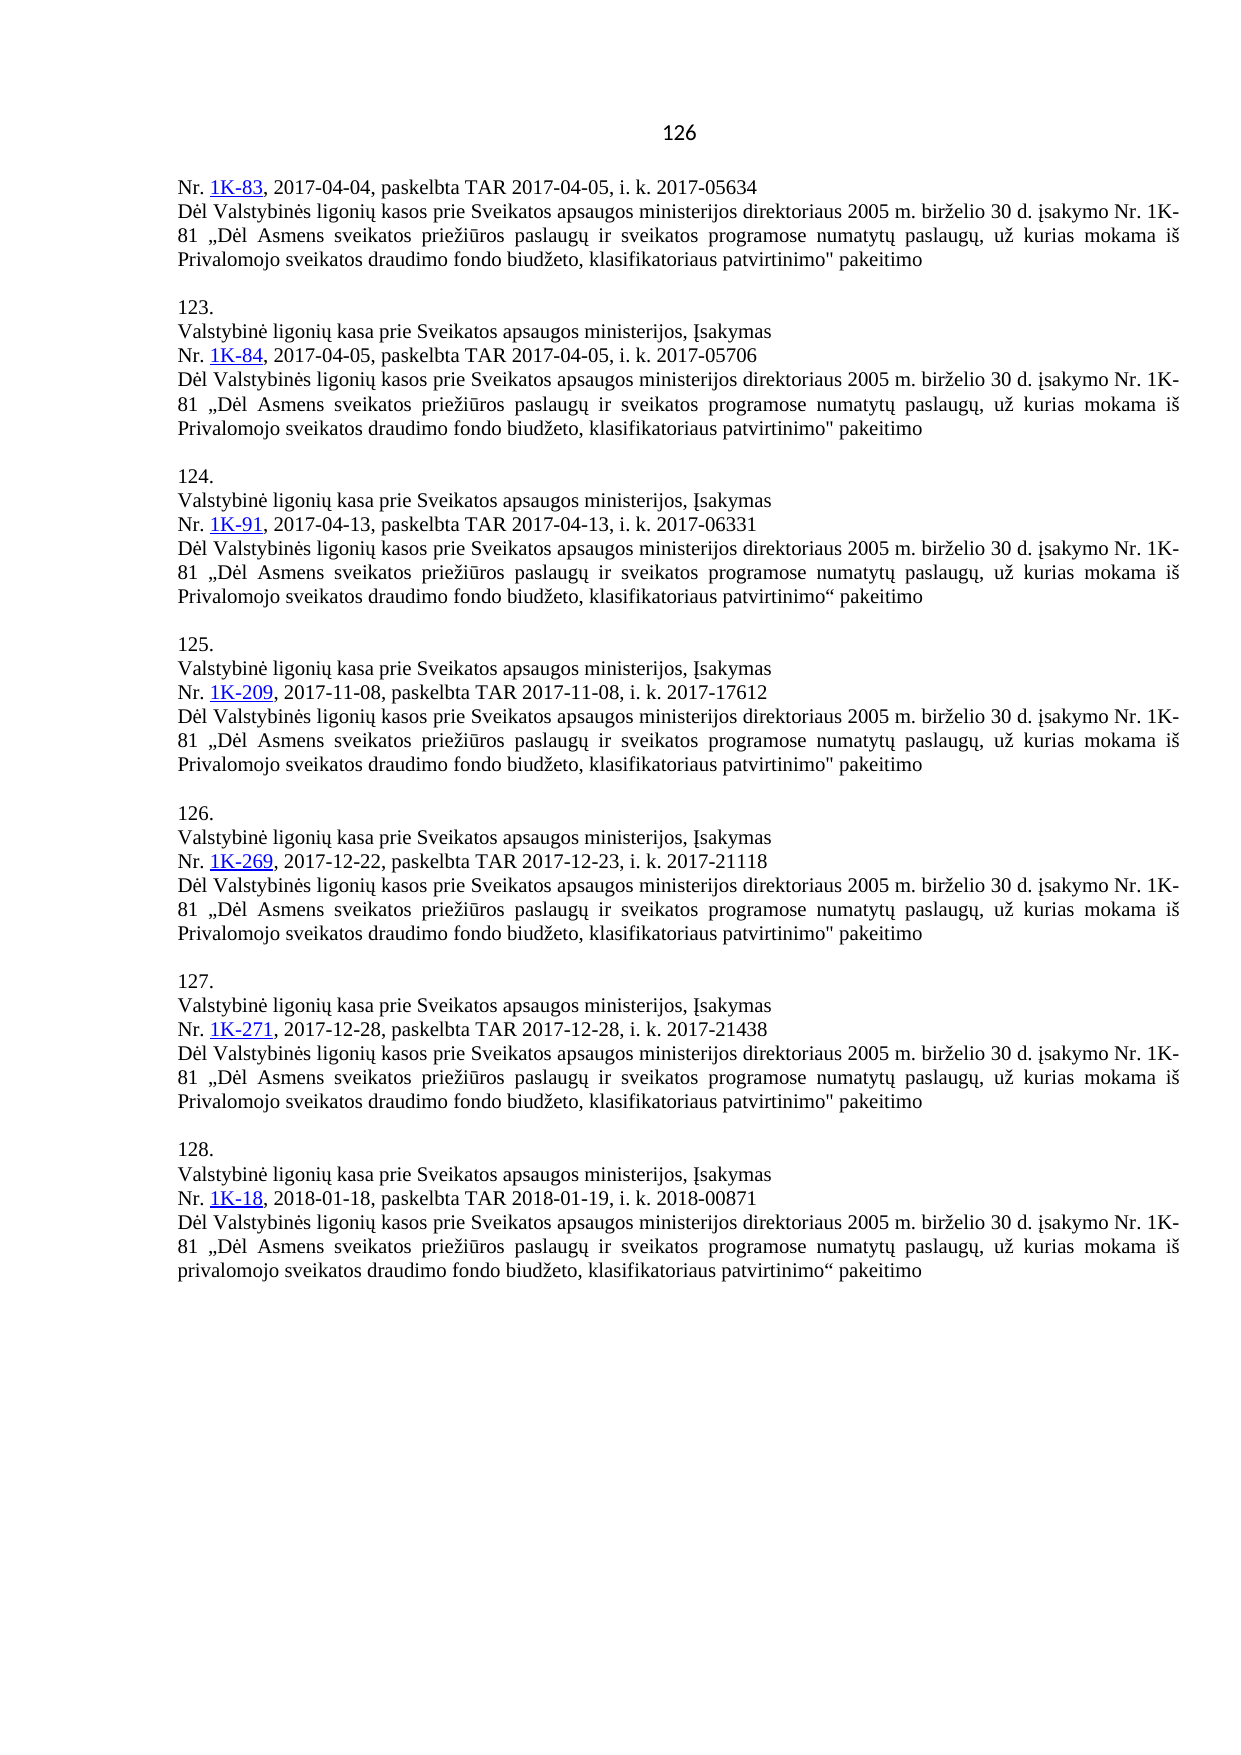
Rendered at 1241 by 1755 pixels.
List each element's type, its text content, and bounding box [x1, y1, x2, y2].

text Valstybinė ligonių kasa prie Sveikatos apsaugos ministerijos, Įsakymas [177, 824, 1181, 849]
text Dėl Valstybinės ligonių kasos prie Sveikatos apsaugos ministerijos direktoriaus 2005 m. birželio 30 d. įsakymo Nr. 1K-81 „Dėl Asmens sveikatos priežiūros paslaugų ir sveikatos programose numatytų paslaugų, už kurias mokama iš Privalomojo sveikatos draudimo fondo biudžeto, klasifikatoriaus patvirtinimo" pakeitimo [177, 199, 1181, 271]
text Dėl Valstybinės ligonių kasos prie Sveikatos apsaugos ministerijos direktoriaus 2005 m. birželio 30 d. įsakymo Nr. 1K-81 „Dėl Asmens sveikatos priežiūros paslaugų ir sveikatos programose numatytų paslaugų, už kurias mokama iš privalomojo sveikatos draudimo fondo biudžeto, klasifikatoriaus patvirtinimo“ pakeitimo [177, 1209, 1181, 1282]
text 124. [177, 464, 1181, 488]
text Nr. 1K-269, 2017-12-22, paskelbta TAR 2017-12-23, i. k. 2017-21118 [177, 849, 1181, 873]
text Nr. 1K-18, 2018-01-18, paskelbta TAR 2018-01-19, i. k. 2018-00871 [177, 1186, 1181, 1209]
text Dėl Valstybinės ligonių kasos prie Sveikatos apsaugos ministerijos direktoriaus 2005 m. birželio 30 d. įsakymo Nr. 1K-81 „Dėl Asmens sveikatos priežiūros paslaugų ir sveikatos programose numatytų paslaugų, už kurias mokama iš Privalomojo sveikatos draudimo fondo biudžeto, klasifikatoriaus patvirtinimo" pakeitimo [177, 367, 1181, 439]
text Dėl Valstybinės ligonių kasos prie Sveikatos apsaugos ministerijos direktoriaus 2005 m. birželio 30 d. įsakymo Nr. 1K-81 „Dėl Asmens sveikatos priežiūros paslaugų ir sveikatos programose numatytų paslaugų, už kurias mokama iš Privalomojo sveikatos draudimo fondo biudžeto, klasifikatoriaus patvirtinimo" pakeitimo [177, 873, 1181, 945]
text Nr. 1K-84, 2017-04-05, paskelbta TAR 2017-04-05, i. k. 2017-05706 [177, 343, 1181, 367]
text 125. [177, 632, 1181, 656]
text Nr. 1K-91, 2017-04-13, paskelbta TAR 2017-04-13, i. k. 2017-06331 [177, 512, 1181, 536]
text Dėl Valstybinės ligonių kasos prie Sveikatos apsaugos ministerijos direktoriaus 2005 m. birželio 30 d. įsakymo Nr. 1K-81 „Dėl Asmens sveikatos priežiūros paslaugų ir sveikatos programose numatytų paslaugų, už kurias mokama iš Privalomojo sveikatos draudimo fondo biudžeto, klasifikatoriaus patvirtinimo" pakeitimo [177, 704, 1181, 776]
text Valstybinė ligonių kasa prie Sveikatos apsaugos ministerijos, Įsakymas [177, 993, 1181, 1017]
text Dėl Valstybinės ligonių kasos prie Sveikatos apsaugos ministerijos direktoriaus 2005 m. birželio 30 d. įsakymo Nr. 1K-81 „Dėl Asmens sveikatos priežiūros paslaugų ir sveikatos programose numatytų paslaugų, už kurias mokama iš Privalomojo sveikatos draudimo fondo biudžeto, klasifikatoriaus patvirtinimo“ pakeitimo [177, 536, 1181, 608]
text Valstybinė ligonių kasa prie Sveikatos apsaugos ministerijos, Įsakymas [177, 488, 1181, 512]
text Valstybinė ligonių kasa prie Sveikatos apsaugos ministerijos, Įsakymas [177, 1161, 1181, 1186]
text Valstybinė ligonių kasa prie Sveikatos apsaugos ministerijos, Įsakymas [177, 656, 1181, 680]
text Nr. 1K-271, 2017-12-28, paskelbta TAR 2017-12-28, i. k. 2017-21438 [177, 1017, 1181, 1041]
text 126. [177, 801, 1181, 824]
text Nr. 1K-83, 2017-04-04, paskelbta TAR 2017-04-05, i. k. 2017-05634 [177, 175, 1181, 199]
text 127. [177, 969, 1181, 993]
text Dėl Valstybinės ligonių kasos prie Sveikatos apsaugos ministerijos direktoriaus 2005 m. birželio 30 d. įsakymo Nr. 1K-81 „Dėl Asmens sveikatos priežiūros paslaugų ir sveikatos programose numatytų paslaugų, už kurias mokama iš Privalomojo sveikatos draudimo fondo biudžeto, klasifikatoriaus patvirtinimo" pakeitimo [177, 1041, 1181, 1113]
text 123. [177, 295, 1181, 319]
text 128. [177, 1137, 1181, 1161]
text Nr. 1K-209, 2017-11-08, paskelbta TAR 2017-11-08, i. k. 2017-17612 [177, 680, 1181, 704]
text Valstybinė ligonių kasa prie Sveikatos apsaugos ministerijos, Įsakymas [177, 319, 1181, 343]
